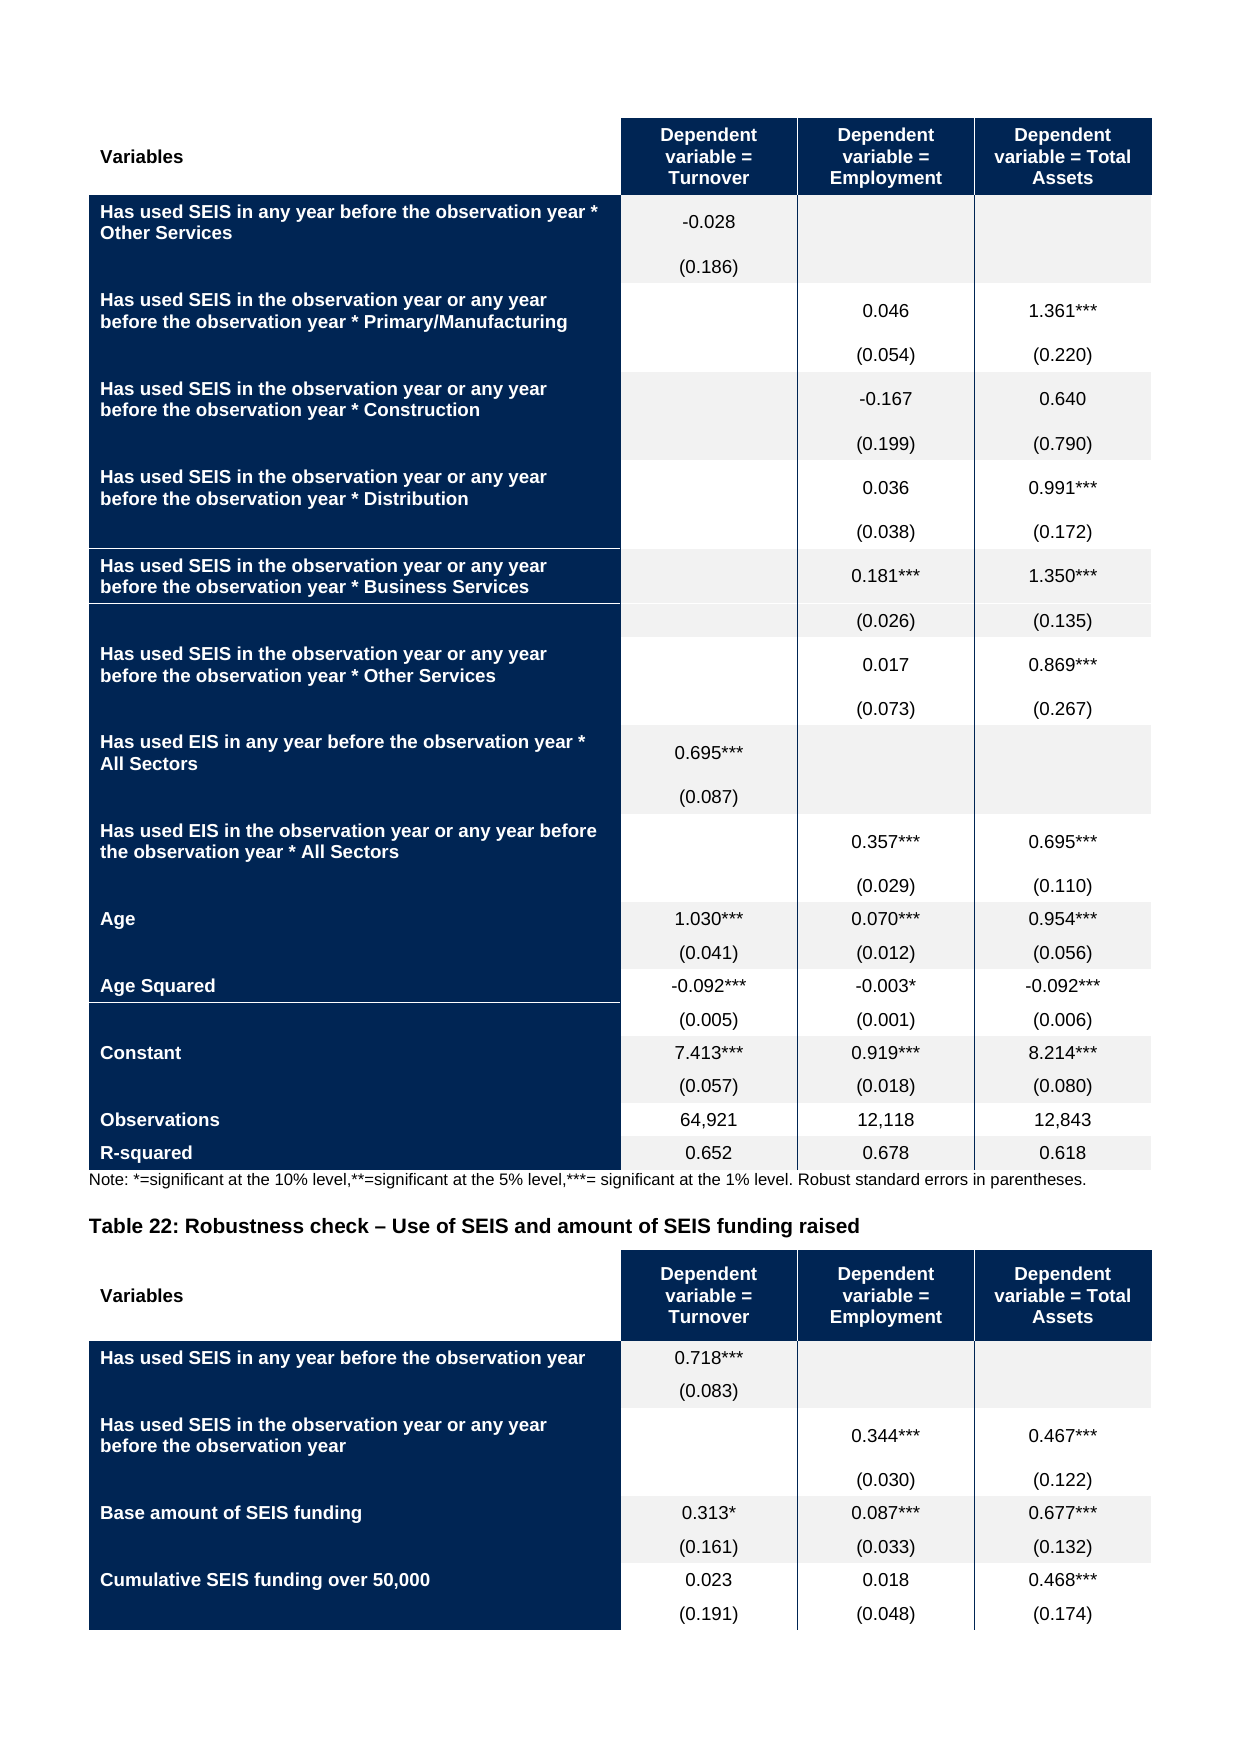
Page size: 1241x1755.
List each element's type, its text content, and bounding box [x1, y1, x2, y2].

table_header Dependent variable = Total Assets [975, 1250, 1151, 1341]
table_cell 0.357*** [798, 814, 974, 869]
table_cell (0.186) [621, 250, 797, 283]
table_cell 0.991*** [975, 460, 1151, 515]
table_cell 0.677*** [975, 1496, 1151, 1530]
table_header Variables [89, 118, 620, 195]
table_cell [621, 814, 797, 869]
table_cell Has used SEIS in the observation year or any year before the observation year * Distribution [89, 460, 620, 515]
table_cell 1.350*** [975, 549, 1151, 603]
table_cell (0.026) [798, 604, 974, 637]
table_cell [621, 637, 797, 692]
table_cell Has used SEIS in the observation year or any year before the observation year * Business Services [89, 549, 620, 603]
table_cell 0.695*** [621, 725, 797, 780]
table_cell -0.092*** [621, 969, 797, 1002]
table_header Dependent variable = Total Assets [975, 118, 1151, 195]
table_cell [621, 372, 797, 427]
table_cell (0.135) [975, 604, 1151, 637]
table_cell Observations [89, 1103, 620, 1136]
table_cell (0.199) [798, 427, 974, 460]
table_cell (0.012) [798, 936, 974, 969]
table_cell [621, 1408, 797, 1463]
table_cell [89, 869, 620, 902]
table_cell Has used SEIS in the observation year or any year before the observation year [89, 1408, 620, 1463]
table_cell (0.006) [975, 1003, 1151, 1036]
table_cell [621, 869, 797, 902]
table_cell Has used EIS in the observation year or any year before the observation year * All Sectors [89, 814, 620, 869]
table_cell [621, 460, 797, 515]
table_cell [975, 195, 1151, 250]
table_cell 0.640 [975, 372, 1151, 427]
table_cell Has used SEIS in any year before the observation year * Other Services [89, 195, 620, 250]
table_cell -0.092*** [975, 969, 1151, 1002]
table_cell Has used SEIS in any year before the observation year [89, 1341, 620, 1374]
table_cell Has used SEIS in the observation year or any year before the observation year * Construction [89, 372, 620, 427]
table_cell [798, 1374, 974, 1408]
table_cell (0.057) [621, 1069, 797, 1103]
table_cell Cumulative SEIS funding over 50,000 [89, 1563, 620, 1597]
table_cell [621, 549, 797, 603]
table_cell 0.919*** [798, 1036, 974, 1069]
table_cell (0.073) [798, 692, 974, 725]
table_cell (0.056) [975, 936, 1151, 969]
subtitle Table 22: Robustness check – Use of SEIS and amount of SEIS funding raised [89, 1214, 960, 1238]
table_cell (0.087) [621, 780, 797, 814]
table_cell [621, 427, 797, 460]
table_cell [89, 936, 620, 969]
table_cell 1.030*** [621, 902, 797, 936]
table_cell 0.313* [621, 1496, 797, 1530]
table_header Dependent variable = Turnover [621, 1250, 797, 1341]
table_cell 0.467*** [975, 1408, 1151, 1463]
table_cell [89, 1530, 620, 1563]
table_cell [975, 1374, 1151, 1408]
table_cell [798, 725, 974, 780]
table_cell 0.036 [798, 460, 974, 515]
table_header Dependent variable = Employment [798, 118, 974, 195]
table_cell 12,118 [798, 1103, 974, 1136]
table_cell (0.174) [975, 1597, 1151, 1630]
table_cell 0.181*** [798, 549, 974, 603]
table_cell [975, 725, 1151, 780]
table_cell 1.361*** [975, 283, 1151, 338]
table_cell 0.618 [975, 1136, 1151, 1170]
table_cell 0.869*** [975, 637, 1151, 692]
table_cell 0.695*** [975, 814, 1151, 869]
table_cell [621, 1463, 797, 1496]
table_cell (0.790) [975, 427, 1151, 460]
table_cell [89, 515, 620, 548]
table_cell (0.161) [621, 1530, 797, 1563]
table_cell (0.132) [975, 1530, 1151, 1563]
table_cell [621, 283, 797, 338]
table_cell 8.214*** [975, 1036, 1151, 1069]
table_cell 0.678 [798, 1136, 974, 1170]
table_cell -0.167 [798, 372, 974, 427]
table_cell [621, 515, 797, 548]
table_header Dependent variable = Turnover [621, 118, 797, 195]
table_cell [89, 692, 620, 725]
text Note: *=significant at the 10% level,**=significant at the 5% level,***= significant at the 1% level. Robust standard errors in parentheses. [89, 1170, 1137, 1189]
table_cell 64,921 [621, 1103, 797, 1136]
table_cell [798, 195, 974, 250]
table_cell (0.001) [798, 1003, 974, 1036]
table_cell (0.033) [798, 1530, 974, 1563]
table_cell 0.070*** [798, 902, 974, 936]
table_cell (0.191) [621, 1597, 797, 1630]
table_cell [89, 427, 620, 460]
table_cell [89, 1463, 620, 1496]
table_cell R-squared [89, 1136, 620, 1170]
table_cell (0.054) [798, 338, 974, 372]
table_cell (0.030) [798, 1463, 974, 1496]
table_header Dependent variable = Employment [798, 1250, 974, 1341]
table_cell (0.048) [798, 1597, 974, 1630]
table_cell [798, 1341, 974, 1374]
table_cell (0.038) [798, 515, 974, 548]
table_cell (0.122) [975, 1463, 1151, 1496]
table_cell [975, 1341, 1151, 1374]
table_cell [89, 1597, 620, 1630]
table_cell (0.083) [621, 1374, 797, 1408]
table_cell (0.220) [975, 338, 1151, 372]
table_cell Has used EIS in any year before the observation year * All Sectors [89, 725, 620, 780]
table_cell Constant [89, 1036, 620, 1069]
table_cell Age [89, 902, 620, 936]
table_cell 0.087*** [798, 1496, 974, 1530]
table_cell 0.344*** [798, 1408, 974, 1463]
table_cell (0.041) [621, 936, 797, 969]
table_cell (0.018) [798, 1069, 974, 1103]
table_cell 0.017 [798, 637, 974, 692]
table_cell 0.023 [621, 1563, 797, 1597]
table_cell Age Squared [89, 969, 620, 1002]
table_cell 0.046 [798, 283, 974, 338]
table_cell (0.172) [975, 515, 1151, 548]
table_cell (0.267) [975, 692, 1151, 725]
table_cell 0.718*** [621, 1341, 797, 1374]
table_cell [798, 780, 974, 814]
table_cell 0.652 [621, 1136, 797, 1170]
table_cell [621, 338, 797, 372]
table_cell (0.110) [975, 869, 1151, 902]
table_cell Has used SEIS in the observation year or any year before the observation year * Other Services [89, 637, 620, 692]
table_cell 7.413*** [621, 1036, 797, 1069]
table_cell Base amount of SEIS funding [89, 1496, 620, 1530]
table_cell [975, 780, 1151, 814]
table_cell 0.954*** [975, 902, 1151, 936]
table_cell Has used SEIS in the observation year or any year before the observation year * Primary/Manufacturing [89, 283, 620, 338]
table_cell (0.080) [975, 1069, 1151, 1103]
table_cell 0.018 [798, 1563, 974, 1597]
table_cell [621, 692, 797, 725]
table_cell [89, 1003, 620, 1036]
table_cell 0.468*** [975, 1563, 1151, 1597]
table_cell (0.005) [621, 1003, 797, 1036]
table_cell 12,843 [975, 1103, 1151, 1136]
table_cell -0.028 [621, 195, 797, 250]
table_cell [621, 604, 797, 637]
table_cell [89, 1374, 620, 1408]
table_cell [798, 250, 974, 283]
table_cell -0.003* [798, 969, 974, 1002]
table_cell [89, 780, 620, 814]
table_header Variables [89, 1250, 620, 1341]
table_cell [89, 1069, 620, 1103]
table_cell [975, 250, 1151, 283]
table_cell (0.029) [798, 869, 974, 902]
table_cell [89, 250, 620, 283]
table_cell [89, 338, 620, 372]
table_cell [89, 604, 620, 637]
